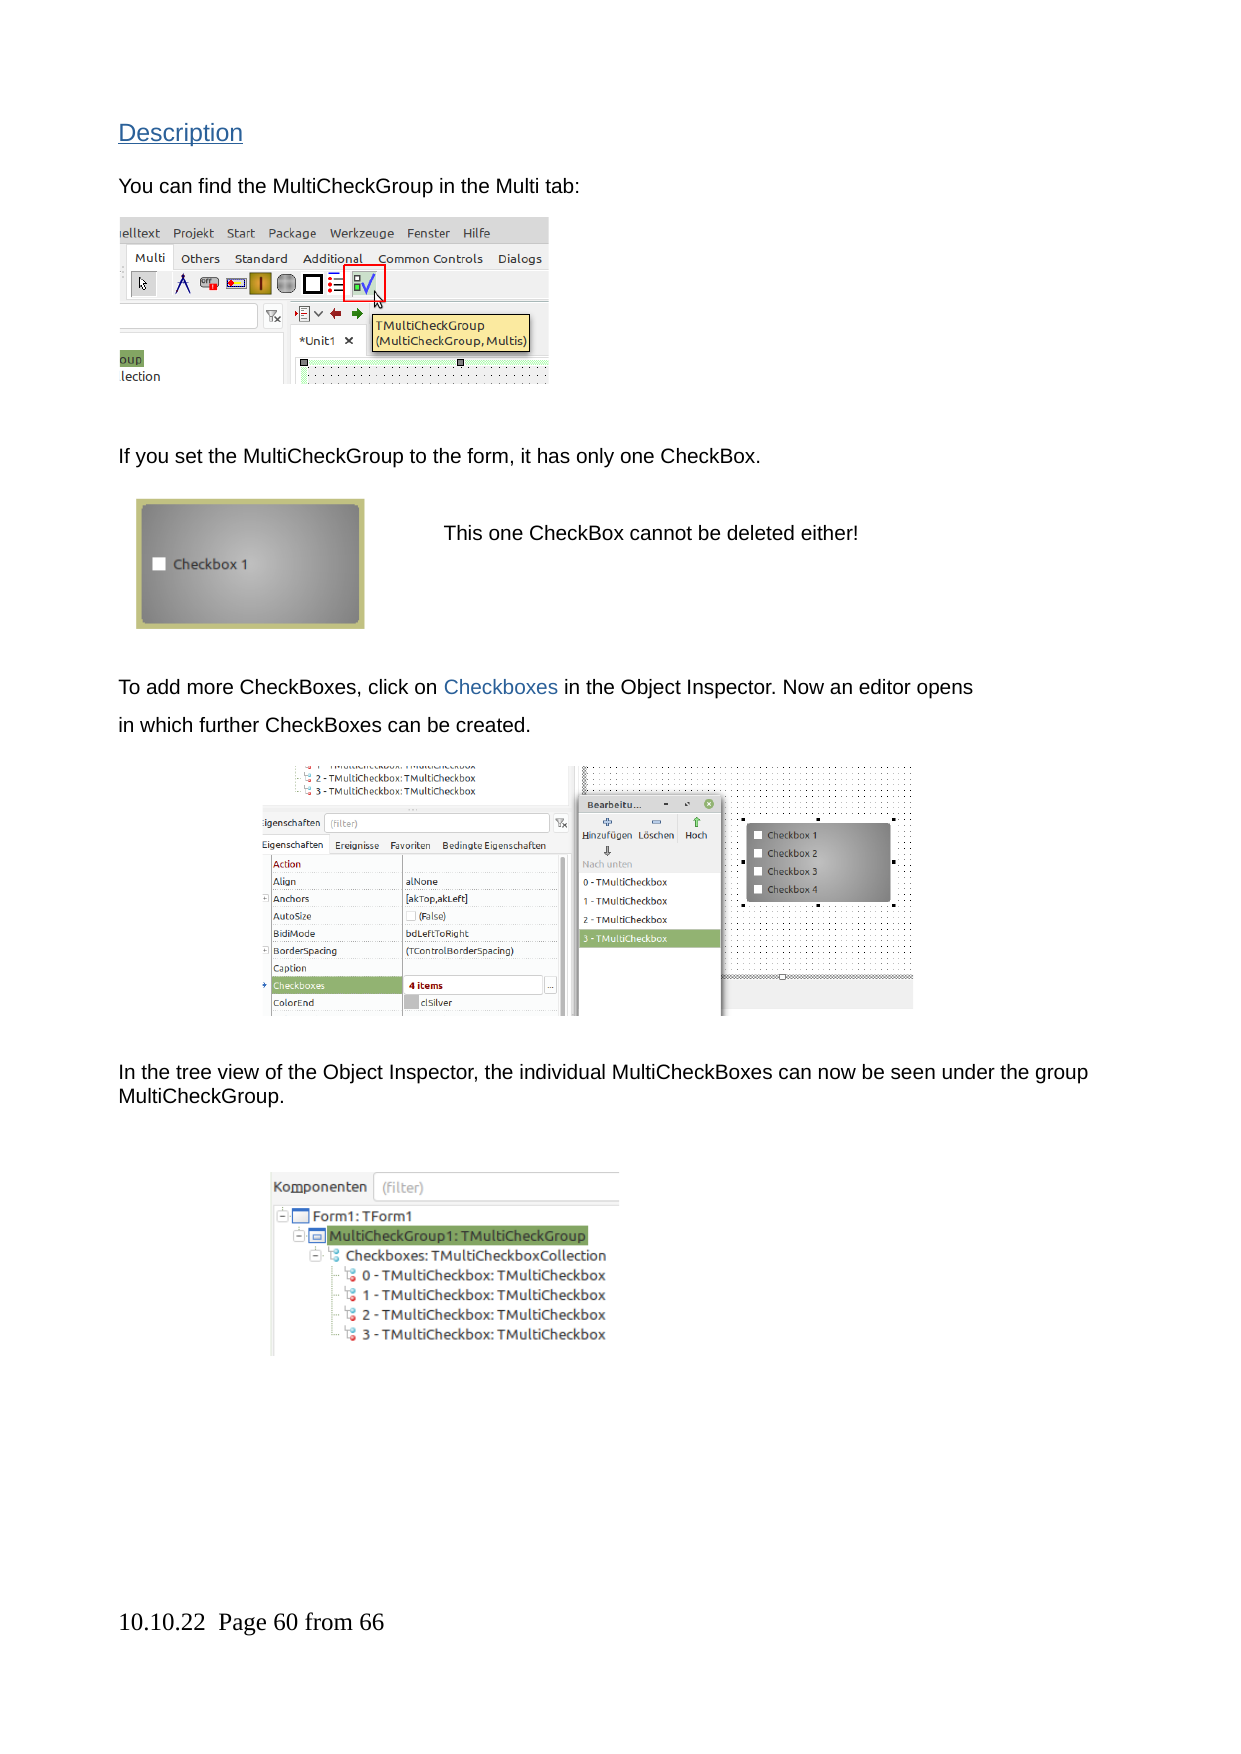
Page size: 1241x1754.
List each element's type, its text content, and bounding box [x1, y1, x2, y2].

text You can find the MultiCheckGroup in the Multi tab: [118, 174, 1122, 198]
text This one CheckBox cannot be deleted either! [383, 521, 1122, 544]
text To add more CheckBoxes, click on Checkboxes in the Object Inspector. Now an editor opens [118, 675, 1122, 699]
picture [119, 217, 549, 384]
subtitle Description [118, 118, 1122, 147]
text in which further CheckBoxes can be created. [118, 713, 1122, 737]
text In the tree view of the Object Inspector, the individual MultiCheckBoxes can now be seen under the group MultiCheckGroup. [118, 1060, 1122, 1108]
picture [262, 766, 914, 1016]
text If you set the MultiCheckGroup to the form, it has only one CheckBox. [118, 443, 1122, 467]
picture [122, 488, 383, 642]
picture [270, 1172, 620, 1356]
